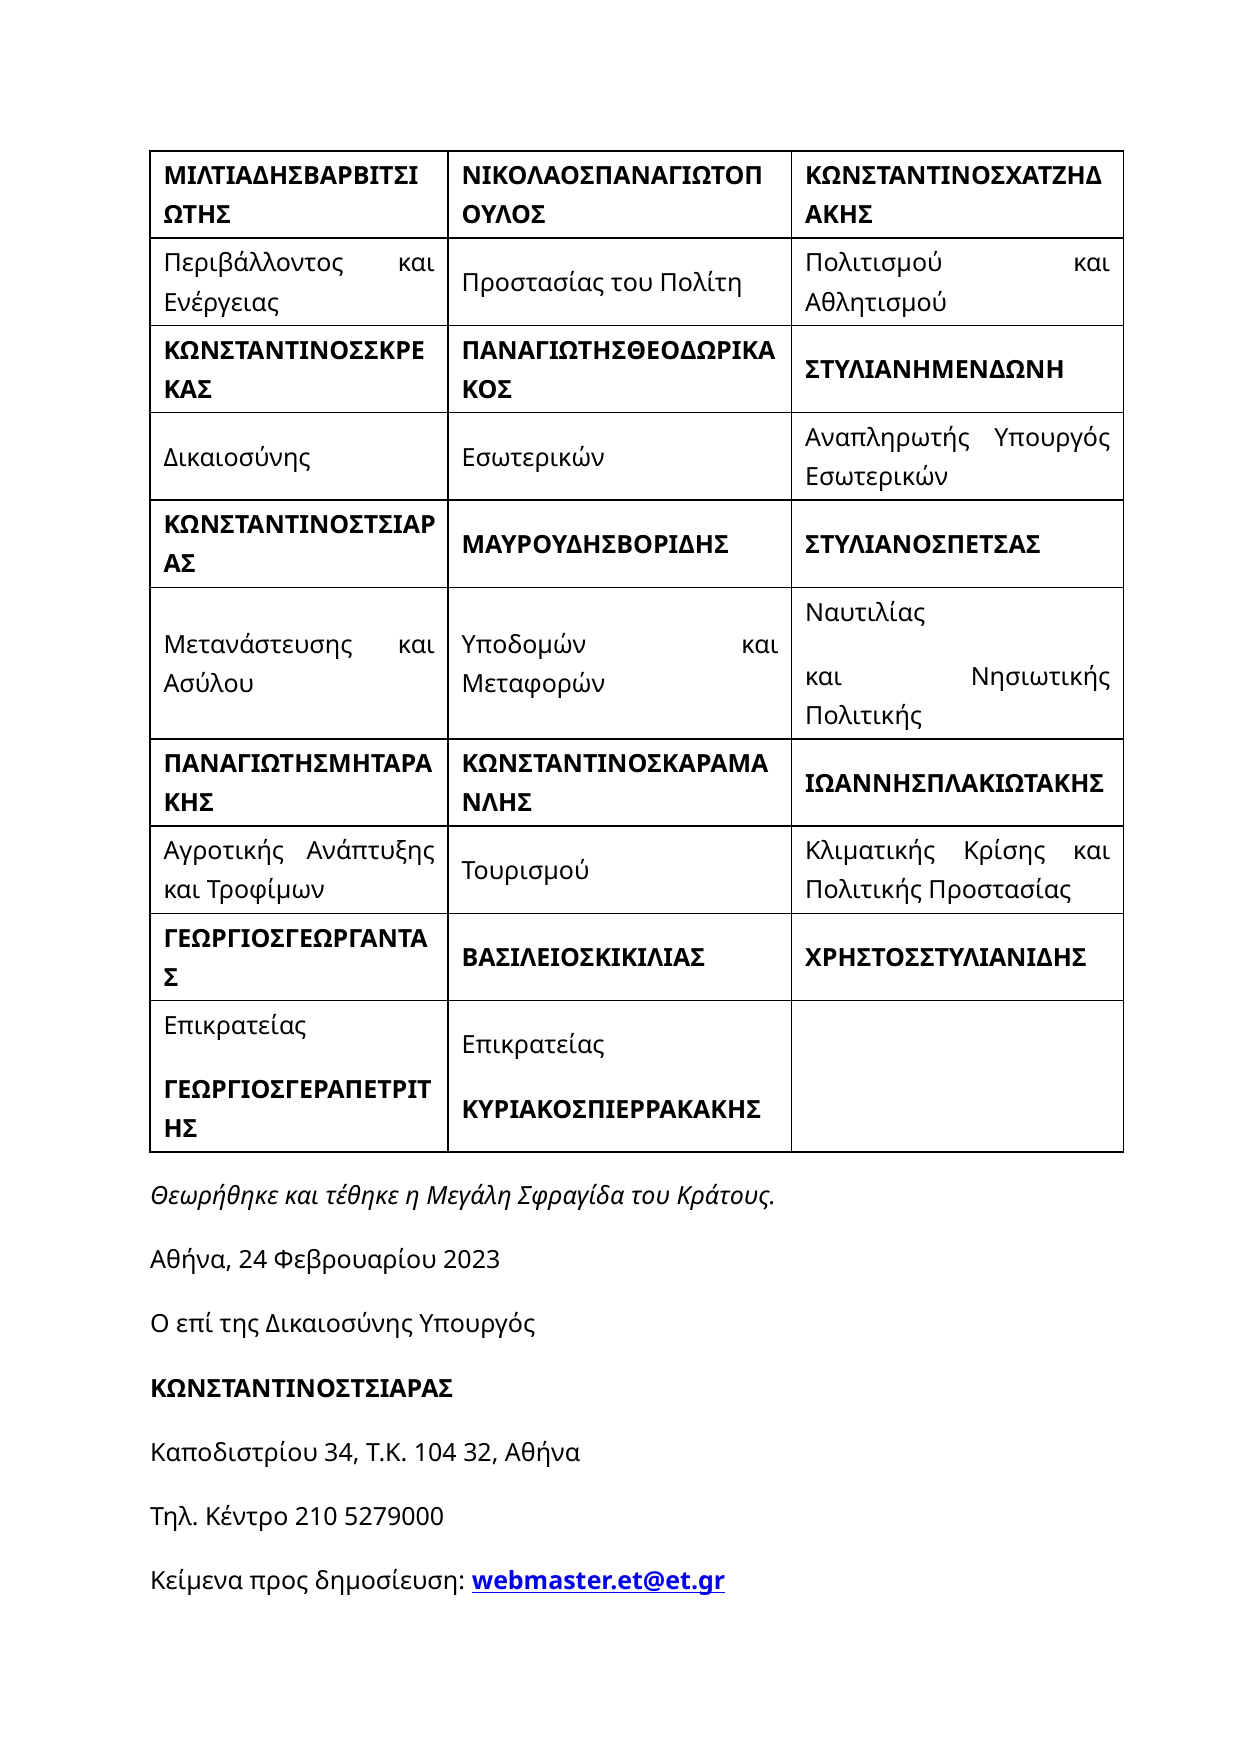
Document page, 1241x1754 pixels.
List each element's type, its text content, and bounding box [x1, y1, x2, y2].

table_cell Αγροτικής Ανάπτυξης και Τροφίμων [151, 827, 447, 912]
text Αθήνα, 24 Φεβρουαρίου 2023 [150, 1242, 1090, 1276]
table_cell Μετανάστευσης και Ασύλου [151, 588, 447, 738]
table_cell ΙΩΑΝΝΗΣΠΛΑΚΙΩΤΑΚΗΣ [792, 740, 1123, 825]
text Κείμενα προς δημοσίευση: webmaster.et@et.gr [150, 1563, 1090, 1597]
table_cell Τουρισμού [449, 827, 791, 912]
text Θεωρήθηκε και τέθηκε η Μεγάλη Σφραγίδα του Κράτους. [150, 1178, 1090, 1212]
table_cell Αναπληρωτής Υπουργός Εσωτερικών [792, 413, 1123, 499]
text Καποδιστρίου 34, Τ.Κ. 104 32, Αθήνα [150, 1434, 1090, 1468]
table_cell Περιβάλλοντος και Ενέργειας [151, 239, 447, 324]
table_cell ΝΙΚΟΛΑΟΣΠΑΝΑΓΙΩΤΟΠΟΥΛΟΣ [449, 152, 791, 237]
table_cell ΚΩΝΣΤΑΝΤΙΝΟΣΚΑΡΑΜΑΝΛΗΣ [449, 740, 791, 825]
table_cell ΣΤΥΛΙΑΝΟΣΠΕΤΣΑΣ [792, 501, 1123, 586]
table_cell ΚΩΝΣΤΑΝΤΙΝΟΣΤΣΙΑΡΑΣ [151, 501, 447, 586]
table_cell Προστασίας του Πολίτη [449, 239, 791, 324]
table_cell ΚΩΝΣΤΑΝΤΙΝΟΣΣΚΡΕΚΑΣ [151, 326, 447, 412]
table_cell ΜΙΛΤΙΑΔΗΣΒΑΡΒΙΤΣΙΩΤΗΣ [151, 152, 447, 237]
table_cell Ναυτιλίας και Νησιωτικής Πολιτικής [792, 588, 1123, 738]
table_cell Δικαιοσύνης [151, 413, 447, 499]
table_cell [792, 1001, 1123, 1151]
text Τηλ. Κέντρο 210 5279000 [150, 1499, 1090, 1533]
table_cell ΣΤΥΛΙΑΝΗΜΕΝΔΩΝΗ [792, 326, 1123, 412]
table_cell ΒΑΣΙΛΕΙΟΣΚΙΚΙΛΙΑΣ [449, 914, 791, 1000]
table_cell ΜΑΥΡΟΥΔΗΣΒΟΡΙΔΗΣ [449, 501, 791, 586]
table_cell Κλιματικής Κρίσης και Πολιτικής Προστασίας [792, 827, 1123, 912]
table_cell Εσωτερικών [449, 413, 791, 499]
table_cell Επικρατείας ΚΥΡΙΑΚΟΣΠΙΕΡΡΑΚΑΚΗΣ [449, 1001, 791, 1151]
table_cell ΚΩΝΣΤΑΝΤΙΝΟΣΧΑΤΖΗΔΑΚΗΣ [792, 152, 1123, 237]
table_cell Πολιτισμού και Αθλητισμού [792, 239, 1123, 324]
text Ο επί της Δικαιοσύνης Υπουργός [150, 1306, 1090, 1340]
table_cell ΠΑΝΑΓΙΩΤΗΣΜΗΤΑΡΑΚΗΣ [151, 740, 447, 825]
text ΚΩΝΣΤΑΝΤΙΝΟΣΤΣΙΑΡΑΣ [150, 1370, 1090, 1404]
table_cell ΓΕΩΡΓΙΟΣΓΕΩΡΓΑΝΤΑΣ [151, 914, 447, 1000]
table_cell ΧΡΗΣΤΟΣΣΤΥΛΙΑΝΙΔΗΣ [792, 914, 1123, 1000]
table_cell Επικρατείας ΓΕΩΡΓΙΟΣΓΕΡΑΠΕΤΡΙΤΗΣ [151, 1001, 447, 1151]
table_cell ΠΑΝΑΓΙΩΤΗΣΘΕOΔΩΡΙΚΑΚΟΣ [449, 326, 791, 412]
table_cell Υποδομών και Μεταφορών [449, 588, 791, 738]
